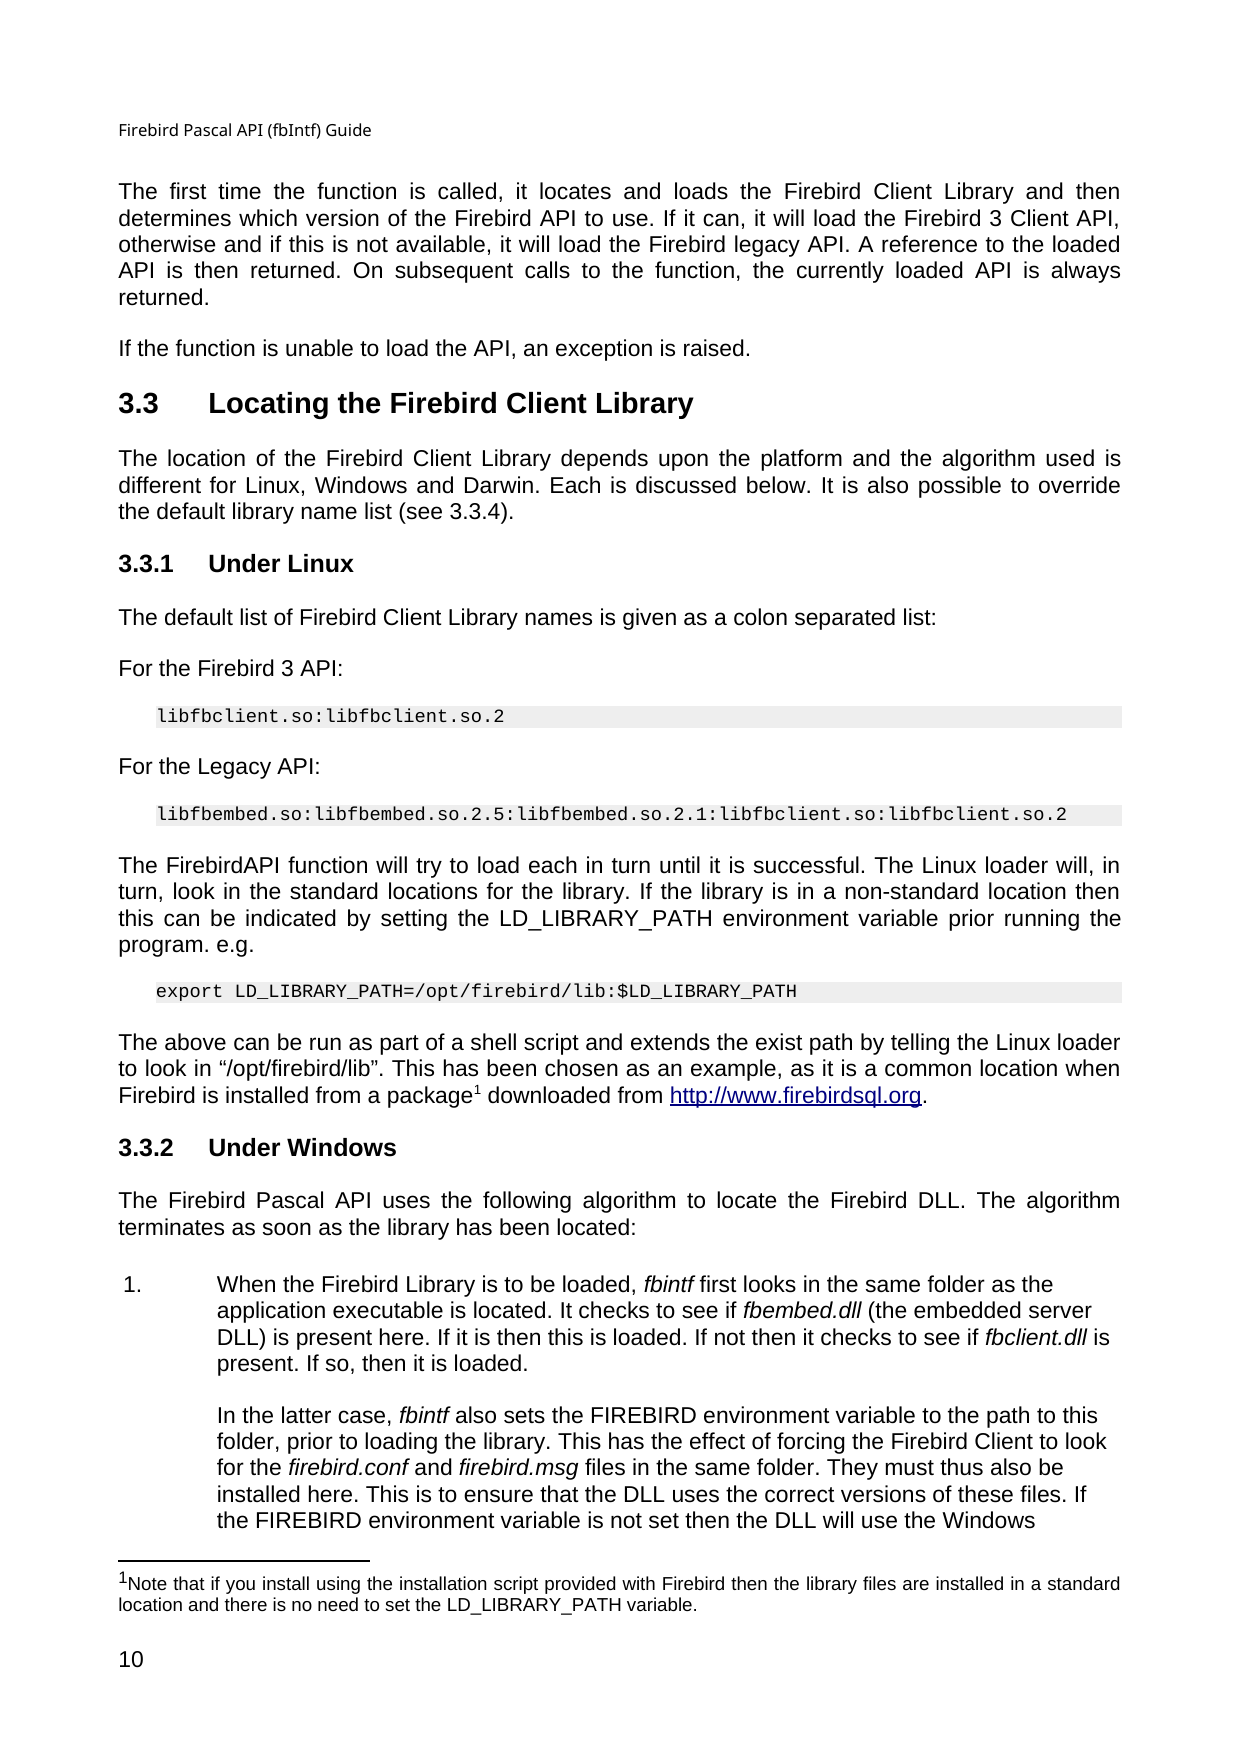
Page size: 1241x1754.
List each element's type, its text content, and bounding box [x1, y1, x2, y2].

text The FirebirdAPI function will try to load each in turn until it is successful. The Linux loader will, in turn, look in the standard locations for the library. If the library is in a non-standard location then this can be indicated by setting the LD_LIBRARY_PATH environment variable prior running the program. e.g. [118, 852, 1122, 957]
text For the Legacy API: [118, 753, 1122, 779]
text The location of the Firebird Client Library depends upon the platform and the algorithm used is different for Linux, Windows and Darwin. Each is discussed below. It is also possible to override the default library name list (see 3.3.4). [118, 445, 1122, 524]
text Note that if you install using the installation script provided with Firebird then the library files are installed in a standard location and there is no need to set the LD_LIBRARY_PATH variable. [118, 1567, 1122, 1616]
text The first time the function is called, it locates and loads the Firebird Client Library and then determines which version of the Firebird API to use. If it can, it will load the Firebird 3 Client API, otherwise and if this is not available, it will load the Firebird legacy API. A reference to the loaded API is then returned. On subsequent calls to the function, the currently loaded API is always returned. [118, 178, 1122, 310]
subtitle Under Windows [118, 1133, 1122, 1162]
text For the Firebird 3 API: [118, 655, 1122, 681]
text The Firebird Pascal API uses the following algorithm to locate the Firebird DLL. The algorithm terminates as soon as the library has been located: [118, 1187, 1122, 1240]
subtitle Locating the Firebird Client Library [118, 386, 1122, 420]
text If the function is unable to load the API, an exception is raised. [118, 335, 1122, 361]
subtitle Under Linux [118, 549, 1122, 578]
text libfbembed.so:libfbembed.so.2.5:libfbembed.so.2.1:libfbclient.so:libfbclient.so.2 [156, 805, 1122, 826]
table_header [117, 1265, 211, 1539]
text libfbclient.so:libfbclient.so.2 [156, 706, 1122, 728]
text export LD_LIBRARY_PATH=/opt/firebird/lib:$LD_LIBRARY_PATH [156, 982, 1122, 1003]
table_header When the Firebird Library is to be loaded, fbintf first looks in the same folder as the application executable is located. It checks to see if fbembed.dll (the embedded server DLL) is present here. If it is then this is loaded. If not then it checks to see if fbclient.dll is present. If so, then it is loaded. In the latter case, fbintf also sets the FIREBIRD environment variable to the path to this folder, prior to loading the library. This has the effect of forcing the Firebird Client to look for the firebird.conf and firebird.msg files in the same folder. They must thus also be installed here. This is to ensure that the DLL uses the correct versions of these files. If the FIREBIRD environment variable is not set then the DLL will use the Windows [211, 1265, 1123, 1539]
text The above can be run as part of a shell script and extends the exist path by telling the Linux loader to look in “/opt/firebird/lib”. This has been chosen as an example, as it is a common location when Firebird is installed from a package downloaded from http://www.firebirdsql.org. [118, 1029, 1122, 1108]
text The default list of Firebird Client Library names is given as a colon separated list: [118, 604, 1122, 630]
